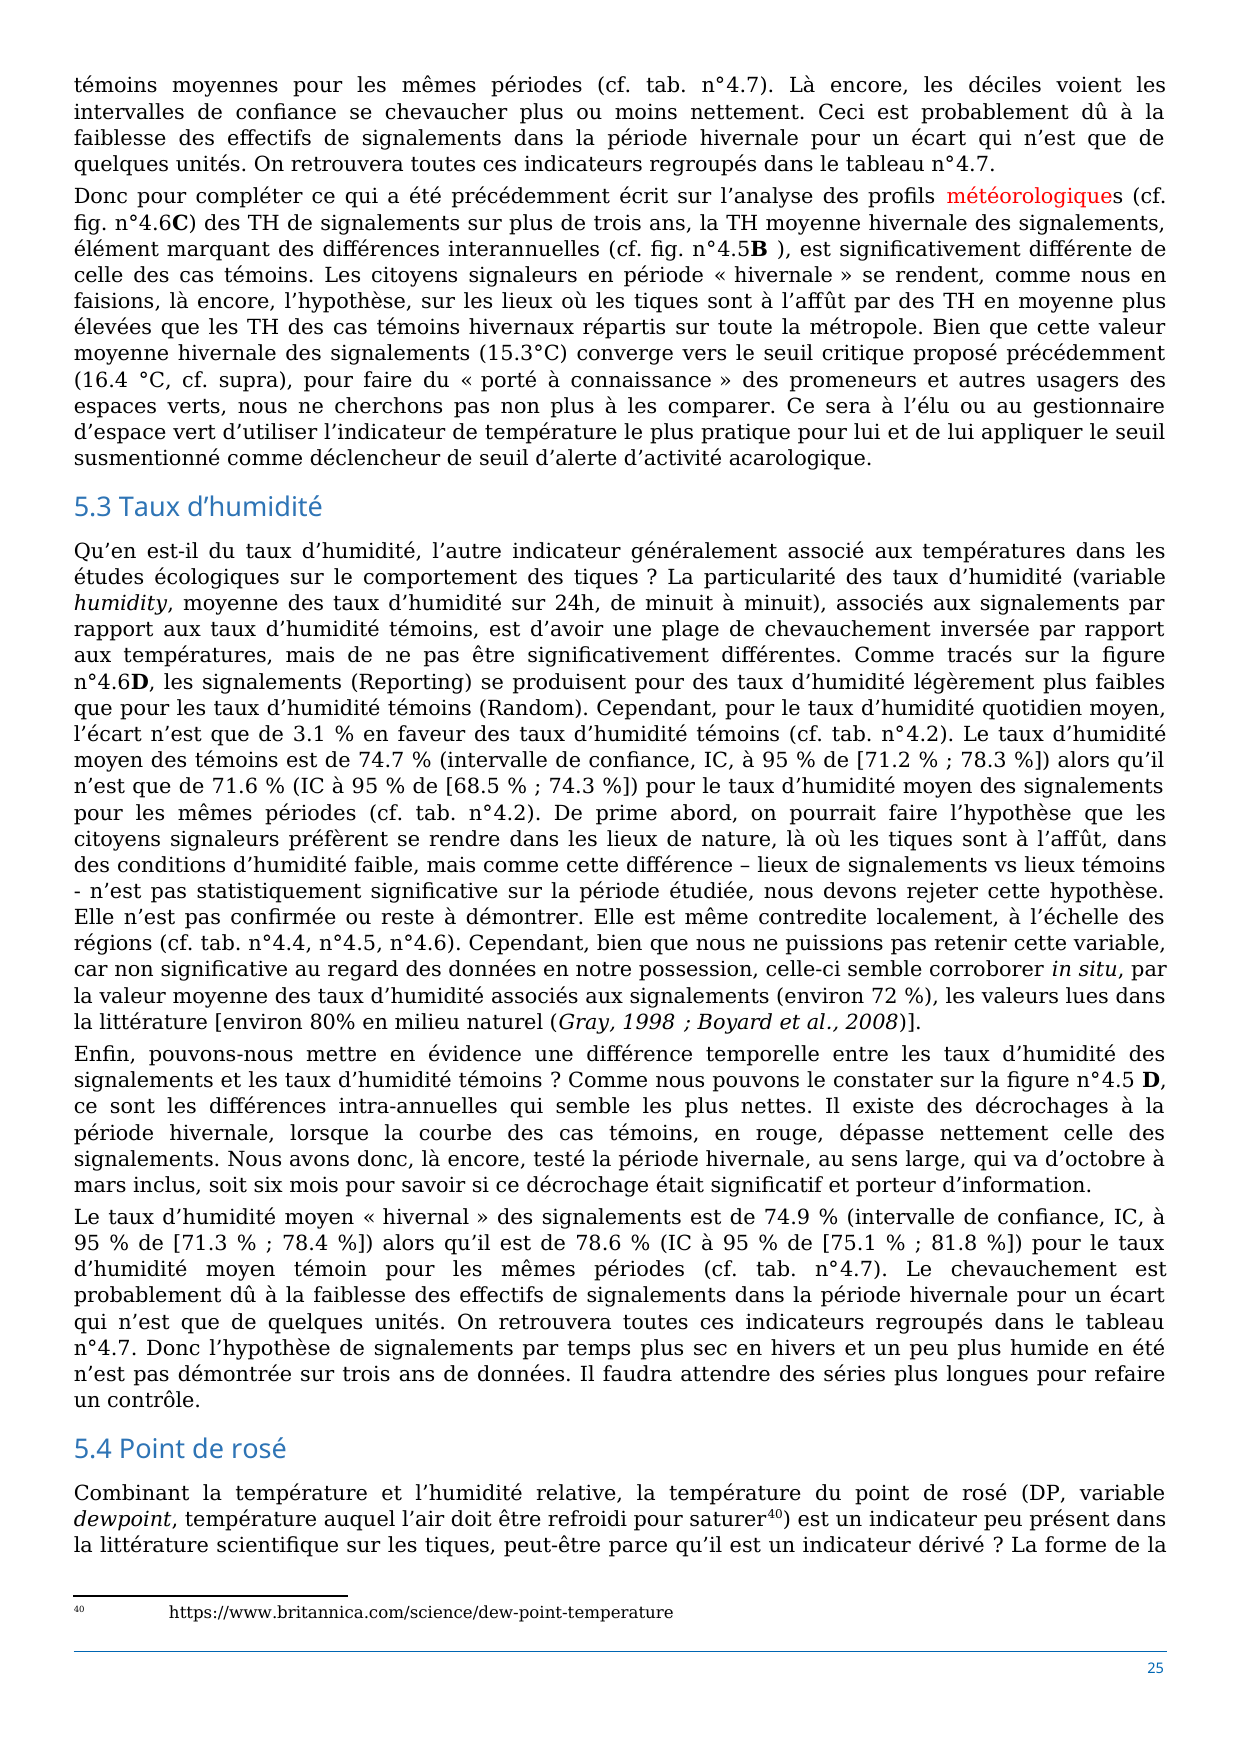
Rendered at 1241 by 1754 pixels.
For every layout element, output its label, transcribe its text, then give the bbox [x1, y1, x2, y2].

subtitle 5.3 Taux d’humidité [73, 487, 1167, 524]
text Enfin, pouvons-nous mettre en évidence une différence temporelle entre les taux d’humidité des signalements et les taux d’humidité témoins ? Comme nous pouvons le constater sur la figure n°4.5 D, ce sont les différences intra-annuelles qui semble les plus nettes. Il existe des décrochages à la période hivernale, lorsque la courbe des cas témoins, en rouge, dépasse nettement celle des signalements. Nous avons donc, là encore, testé la période hivernale, au sens large, qui va d’octobre à mars inclus, soit six mois pour savoir si ce décrochage était significatif et porteur d’information. [73, 1042, 1167, 1197]
text Le taux d’humidité moyen « hivernal » des signalements est de 74.9 % (intervalle de confiance, IC, à 95 % de [71.3 % ; 78.4 %]) alors qu’il est de 78.6 % (IC à 95 % de [75.1 % ; 81.8 %]) pour le taux d’humidité moyen témoin pour les mêmes périodes (cf. tab. n°4.7). Le chevauchement est probablement dû à la faiblesse des effectifs de signalements dans la période hivernale pour un écart qui n’est que de quelques unités. On retrouvera toutes ces indicateurs regroupés dans le tableau n°4.7. Donc l’hypothèse de signalements par temps plus sec en hivers et un peu plus humide en été n’est pas démontrée sur trois ans de données. Il faudra attendre des séries plus longues pour refaire un contrôle. [73, 1205, 1167, 1412]
text Donc pour compléter ce qui a été précédemment écrit sur l’analyse des profils météorologiques (cf. fig. n°4.6C) des TH de signalements sur plus de trois ans, la TH moyenne hivernale des signalements, élément marquant des différences interannuelles (cf. fig. n°4.5B ), est significativement différente de celle des cas témoins. Les citoyens signaleurs en période « hivernale » se rendent, comme nous en faisions, là encore, l’hypothèse, sur les lieux où les tiques sont à l’affût par des TH en moyenne plus élevées que les TH des cas témoins hivernaux répartis sur toute la métropole. Bien que cette valeur moyenne hivernale des signalements (15.3°C) converge vers le seuil critique proposé précédemment (16.4 °C, cf. supra), pour faire du « porté à connaissance » des promeneurs et autres usagers des espaces verts, nous ne cherchons pas non plus à les comparer. Ce sera à l’élu ou au gestionnaire d’espace vert d’utiliser l’indicateur de température le plus pratique pour lui et de lui appliquer le seuil susmentionné comme déclencheur de seuil d’alerte d’activité acarologique. [73, 184, 1167, 470]
text Combinant la température et l’humidité relative, la température du point de rosé (DP, variable dewpoint, température auquel l’air doit être refroidi pour saturer) est un indicateur peu présent dans la littérature scientifique sur les tiques, peut-être parce qu’il est un indicateur dérivé ? La forme de la [73, 1481, 1167, 1558]
text témoins moyennes pour les mêmes périodes (cf. tab. n°4.7). Là encore, les déciles voient les intervalles de confiance se chevaucher plus ou moins nettement. Ceci est probablement dû à la faiblesse des effectifs de signalements dans la période hivernale pour un écart qui n’est que de quelques unités. On retrouvera toutes ces indicateurs regroupés dans le tableau n°4.7. [73, 73, 1167, 176]
subtitle 5.4 Point de rosé [73, 1429, 1167, 1466]
text https://www.britannica.com/science/dew-point-temperature [73, 1602, 1167, 1622]
text Qu’en est-il du taux d’humidité, l’autre indicateur généralement associé aux températures dans les études écologiques sur le comportement des tiques ? La particularité des taux d’humidité (variable humidity, moyenne des taux d’humidité sur 24h, de minuit à minuit), associés aux signalements par rapport aux taux d’humidité témoins, est d’avoir une plage de chevauchement inversée par rapport aux températures, mais de ne pas être significativement différentes. Comme tracés sur la figure n°4.6D, les signalements (Reporting) se produisent pour des taux d’humidité légèrement plus faibles que pour les taux d’humidité témoins (Random). Cependant, pour le taux d’humidité quotidien moyen, l’écart n’est que de 3.1 % en faveur des taux d’humidité témoins (cf. tab. n°4.2). Le taux d’humidité moyen des témoins est de 74.7 % (intervalle de confiance, IC, à 95 % de [71.2 % ; 78.3 %]) alors qu’il n’est que de 71.6 % (IC à 95 % de [68.5 % ; 74.3 %]) pour le taux d’humidité moyen des signalements pour les mêmes périodes (cf. tab. n°4.2). De prime abord, on pourrait faire l’hypothèse que les citoyens signaleurs préfèrent se rendre dans les lieux de nature, là où les tiques sont à l’affût, dans des conditions d’humidité faible, mais comme cette différence – lieux de signalements vs lieux témoins - n’est pas statistiquement significative sur la période étudiée, nous devons rejeter cette hypothèse. Elle n’est pas confirmée ou reste à démontrer. Elle est même contredite localement, à l’échelle des régions (cf. tab. n°4.4, n°4.5, n°4.6). Cependant, bien que nous ne puissions pas retenir cette variable, car non significative au regard des données en notre possession, celle-ci semble corroborer in situ, par la valeur moyenne des taux d’humidité associés aux signalements (environ 72 %), les valeurs lues dans la littérature [environ 80% en milieu naturel (Gray, 1998 ; Boyard et al., 2008)]. [73, 539, 1167, 1034]
